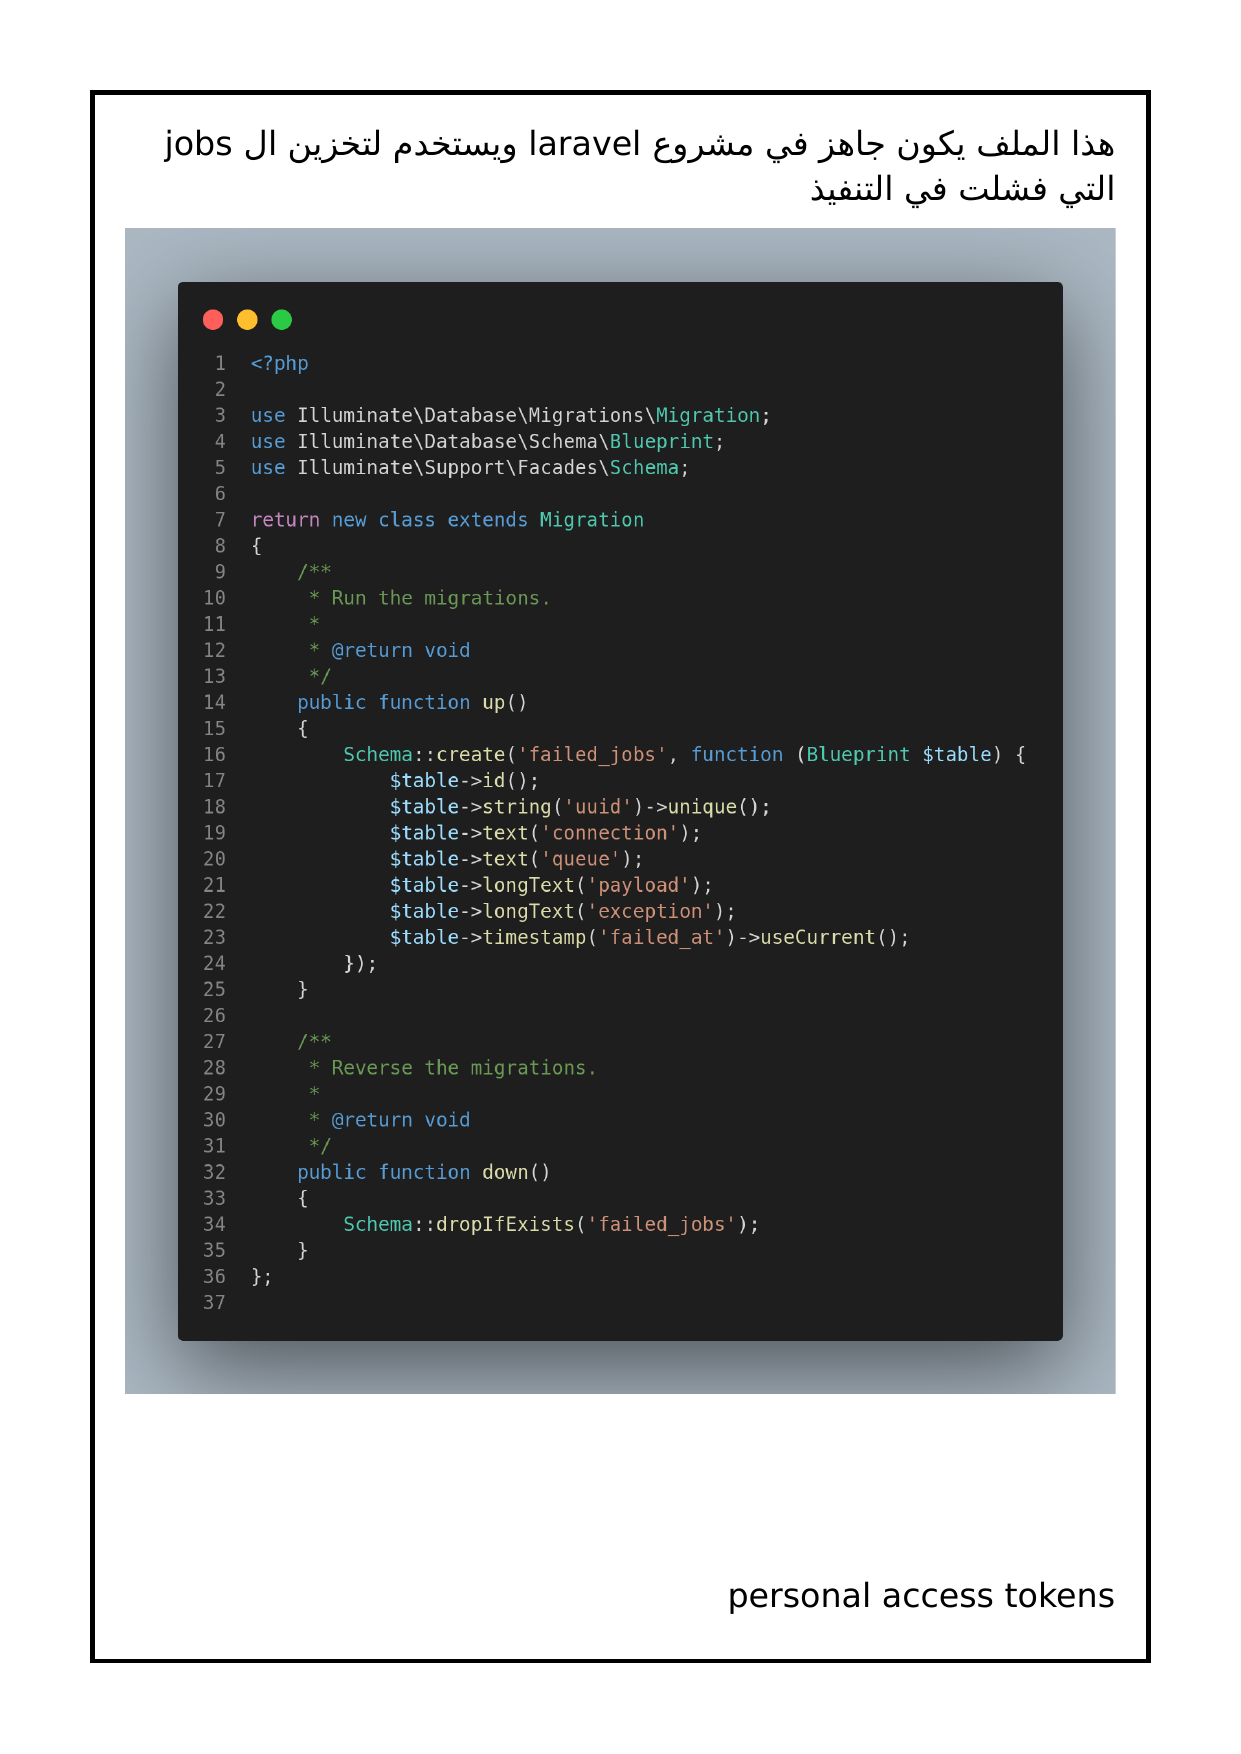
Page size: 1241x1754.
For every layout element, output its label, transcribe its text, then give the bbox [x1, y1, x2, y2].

text هذا الملف يكون جاهز في مشروع laravel ويستخدم لتخزين ال jobs التي فشلت في التنفيذ [125, 125, 1116, 208]
text personal access tokens [125, 1577, 1116, 1616]
picture [125, 228, 1116, 1394]
